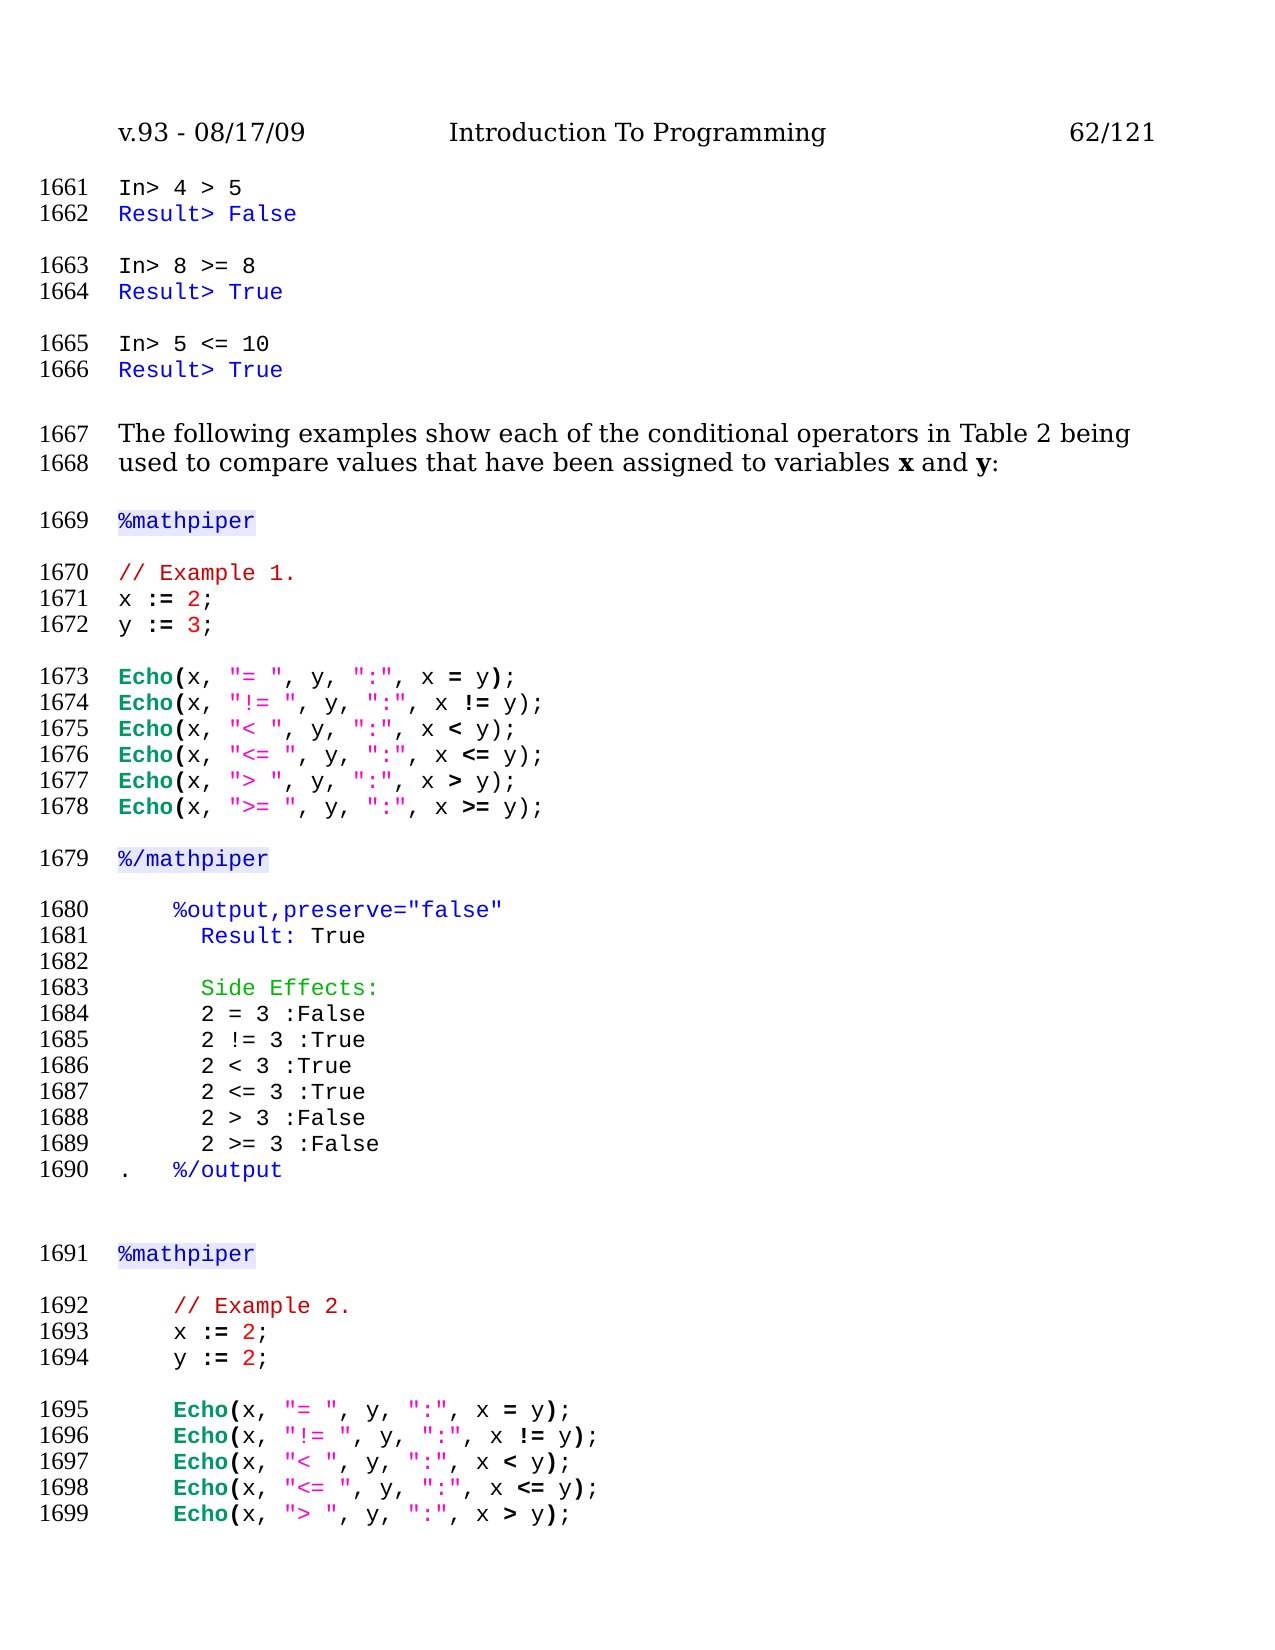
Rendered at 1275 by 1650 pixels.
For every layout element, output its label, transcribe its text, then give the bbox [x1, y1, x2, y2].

text The following examples show each of the conditional operators in Table 2 being used to compare values that have been assigned to variables x and y: [118, 419, 1157, 478]
text %output,preserve="false" [118, 899, 1157, 925]
text Echo(x, "= ", y, ":", x = y); [118, 665, 1157, 691]
text In> 5 <= 10 [118, 332, 1157, 358]
text Echo(x, "< ", y, ":", x < y); [118, 1450, 1157, 1476]
text 2 <= 3 :True [118, 1080, 1157, 1106]
text In> 8 >= 8 [118, 254, 1157, 281]
text %mathpiper [118, 510, 1157, 536]
text %mathpiper [118, 1243, 1157, 1269]
text %/mathpiper [118, 847, 1157, 873]
text Echo(x, "<= ", y, ":", x <= y); [118, 743, 1157, 769]
text Result> True [118, 281, 1157, 306]
text 2 >= 3 :False [118, 1132, 1157, 1158]
text x := 2; [118, 587, 1157, 613]
text 2 = 3 :False [118, 1002, 1157, 1028]
text 2 < 3 :True [118, 1054, 1157, 1080]
text Side Effects: [118, 977, 1157, 1002]
text 2 != 3 :True [118, 1028, 1157, 1054]
text 2 > 3 :False [118, 1106, 1157, 1132]
text Result: True [118, 925, 1157, 951]
text In> 4 > 5 [118, 177, 1157, 203]
text Echo(x, "!= ", y, ":", x != y); [118, 691, 1157, 717]
text y := 3; [118, 613, 1157, 639]
text Echo(x, "<= ", y, ":", x <= y); [118, 1476, 1157, 1502]
text Echo(x, "> ", y, ":", x > y); [118, 769, 1157, 795]
text // Example 2. [118, 1294, 1157, 1321]
text x := 2; [118, 1321, 1157, 1346]
text . %/output [118, 1158, 1157, 1184]
text Result> True [118, 358, 1157, 384]
text // Example 1. [118, 562, 1157, 587]
text Echo(x, "< ", y, ":", x < y); [118, 717, 1157, 743]
text y := 2; [118, 1346, 1157, 1372]
text Echo(x, "= ", y, ":", x = y); [118, 1398, 1157, 1424]
text Echo(x, "!= ", y, ":", x != y); [118, 1424, 1157, 1450]
text Result> False [118, 203, 1157, 229]
text Echo(x, ">= ", y, ":", x >= y); [118, 795, 1157, 821]
text Echo(x, "> ", y, ":", x > y); [118, 1502, 1157, 1528]
